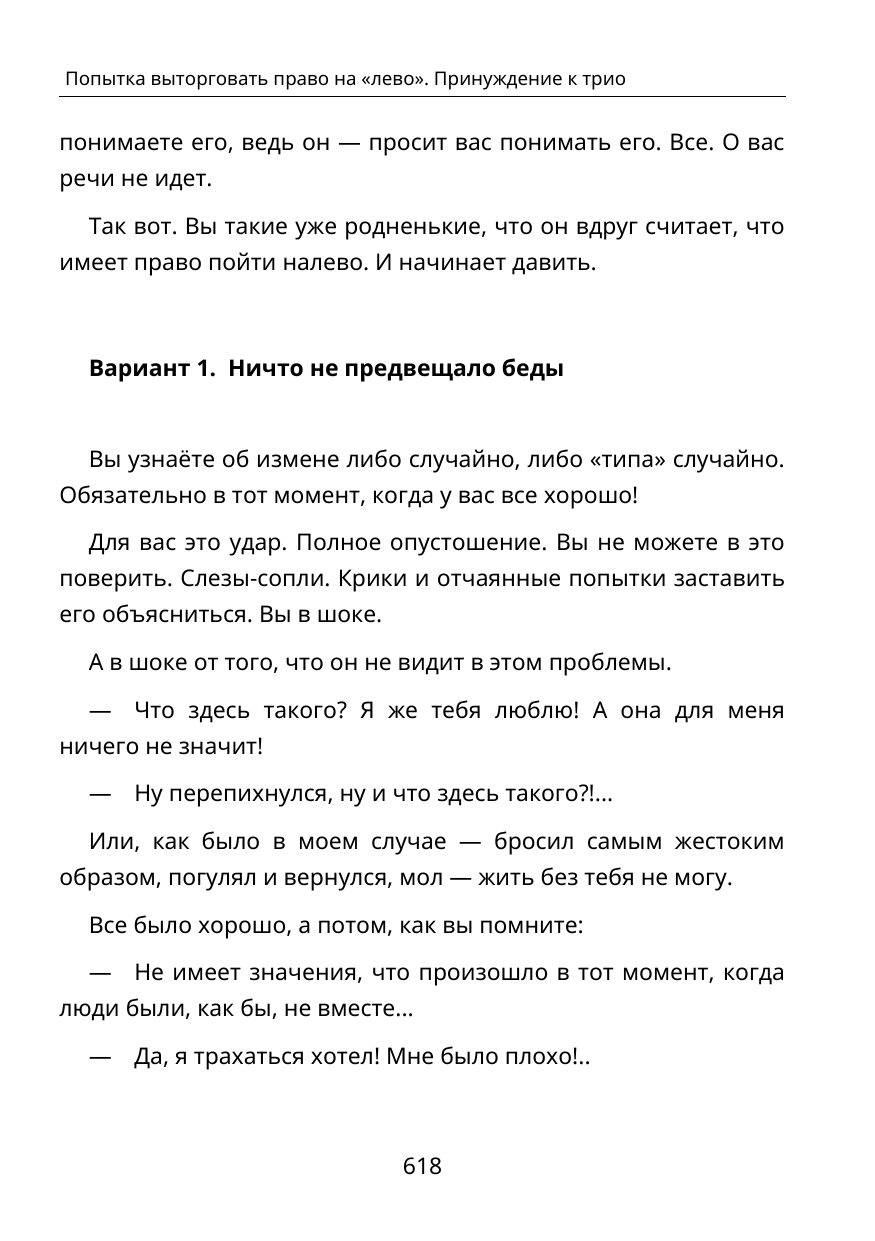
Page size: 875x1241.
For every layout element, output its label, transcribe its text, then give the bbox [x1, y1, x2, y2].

list Не имеет значения, что произошло в тот момент, когда люди были, как бы, не вместе... [59, 956, 786, 1023]
list Что здесь такого? Я же тебя люблю! А она для меня ничего не значит! [59, 694, 786, 761]
list Ну перепихнулся, ну и что здесь такого?!... [59, 777, 786, 808]
text Так вот. Вы такие уже родненькие, что он вдруг считает, что имеет право пойти налево. И начинает давить. [59, 210, 786, 277]
text Вы узнаёте об измене либо случайно, либо «типа» случайно. Обязательно в тот момент, когда у вас все хорошо! [59, 443, 786, 510]
text А в шоке от того, что он не видит в этом проблемы. [59, 646, 786, 677]
text Или, как было в моем случае — бросил самым жестоким образом, погулял и вернулся, мол — жить без тебя не могу. [59, 825, 786, 892]
text понимаете его, ведь он — просит вас понимать его. Все. О вас речи не идет. [59, 126, 786, 193]
subtitle Вариант 1. Ничто не предвещало беды [59, 352, 786, 384]
list Да, я трахаться хотел! Мне было плохо!.. [59, 1040, 786, 1071]
text Все было хорошо, а потом, как вы помните: [59, 909, 786, 940]
text Для вас это удар. Полное опустошение. Вы не можете в это поверить. Слезы-сопли. Крики и отчаянные попытки заставить его объясниться. Вы в шоке. [59, 526, 786, 629]
